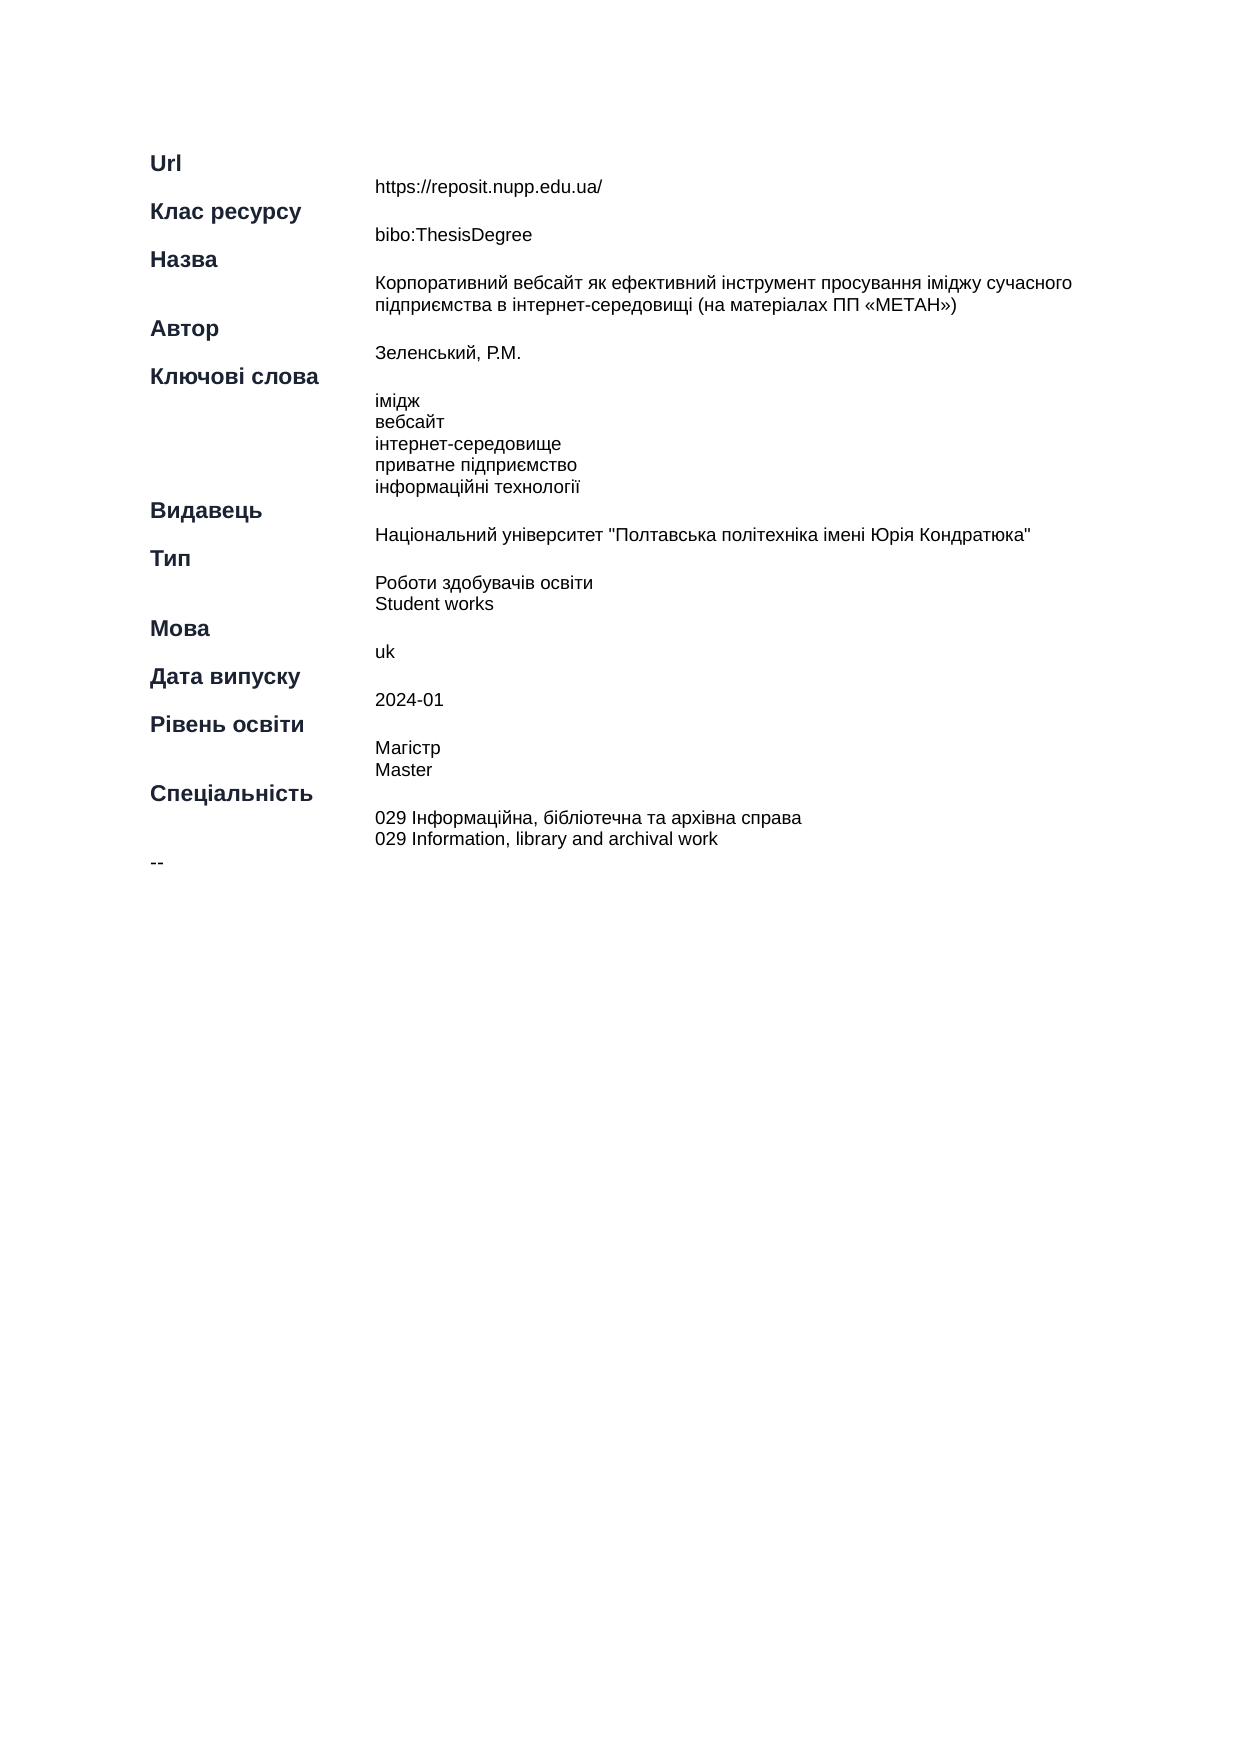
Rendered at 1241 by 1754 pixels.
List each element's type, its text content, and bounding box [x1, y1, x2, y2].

text Назва [150, 246, 1090, 272]
text Магістр [375, 737, 1090, 758]
text Роботи здобувачів освіти [375, 572, 1090, 593]
text Url [150, 150, 1090, 176]
text 029 Information, library and archival work [375, 828, 1090, 849]
text 2024-01 [375, 689, 1090, 711]
text Корпоративний вебсайт як ефективний інструмент просування іміджу сучасного підприємства в інтернет-середовищі (на матеріалах ПП «МЕТАН») [375, 272, 1090, 315]
text приватне підприємство [375, 454, 1090, 476]
text Національний університет "Полтавська політехніка імені Юрія Кондратюка" [375, 524, 1090, 545]
text Автор [150, 315, 1090, 342]
text 029 Інформаційна, бібліотечна та архівна справа [375, 806, 1090, 828]
text Дата випуску [150, 663, 1090, 689]
text Ключові слова [150, 363, 1090, 389]
text імідж [375, 389, 1090, 411]
text Student works [375, 593, 1090, 615]
text Зеленський, Р.М. [375, 342, 1090, 363]
text Тип [150, 545, 1090, 572]
text Рівень освіти [150, 711, 1090, 737]
text інтернет-середовище [375, 433, 1090, 454]
text https://reposit.nupp.edu.ua/ [375, 176, 1090, 198]
text Спеціальність [150, 780, 1090, 806]
text вебсайт [375, 411, 1090, 433]
text Мова [150, 615, 1090, 641]
text Видавець [150, 497, 1090, 524]
text інформаційні технології [375, 476, 1090, 497]
text bibo:ThesisDegree [375, 224, 1090, 246]
text Клас ресурсу [150, 198, 1090, 224]
text -- [150, 849, 1090, 873]
text uk [375, 641, 1090, 663]
text Master [375, 758, 1090, 780]
